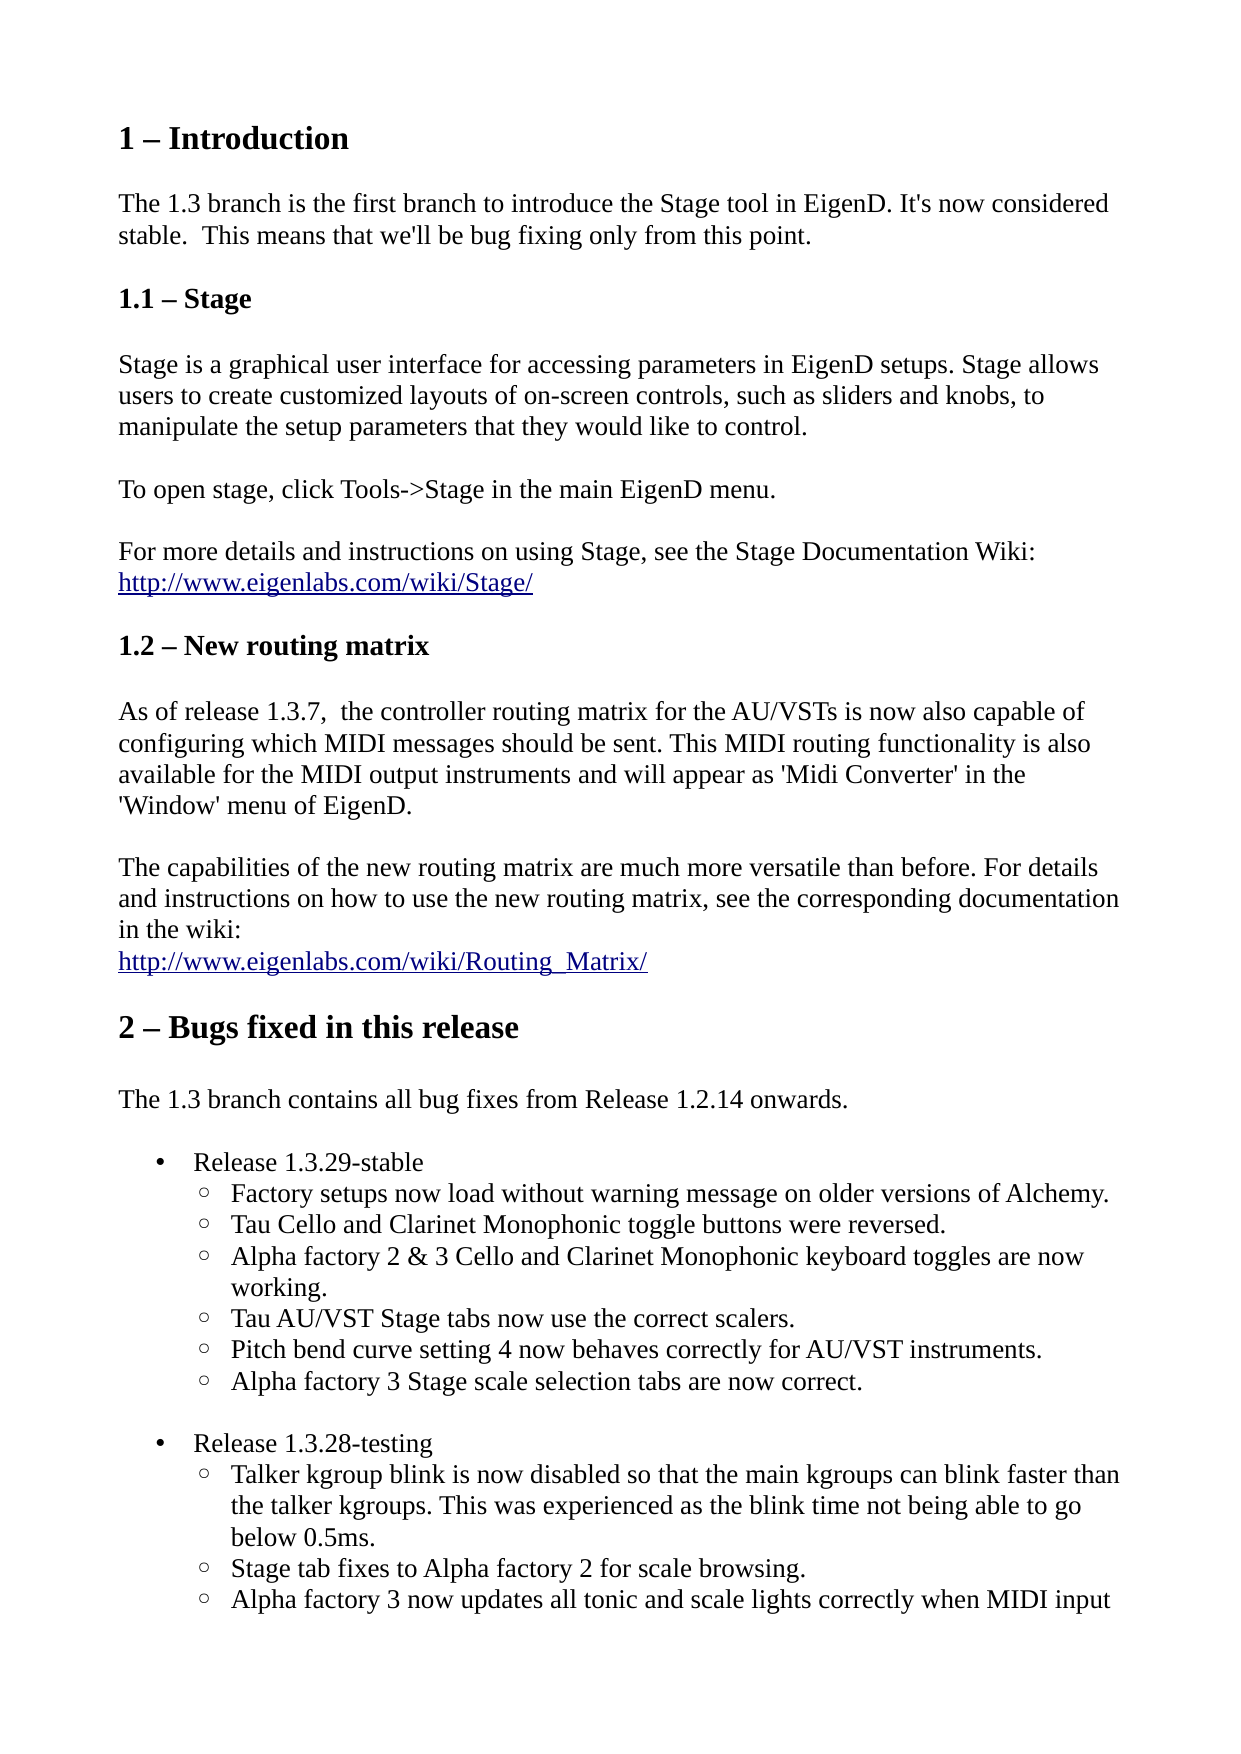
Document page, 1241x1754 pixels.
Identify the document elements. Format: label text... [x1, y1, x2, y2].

list Release 1.3.28-testing [156, 1427, 1122, 1458]
list Stage tab fixes to Alpha factory 2 for scale browsing. [193, 1552, 1122, 1583]
text 1 – Introduction [118, 118, 1122, 156]
text To open stage, click Tools->Stage in the main EigenD menu. [118, 473, 1122, 504]
text The 1.3 branch contains all bug fixes from Release 1.2.14 onwards. [118, 1084, 1122, 1115]
list Release 1.3.29-stable [156, 1146, 1122, 1177]
list Pitch bend curve setting 4 now behaves correctly for AU/VST instruments. [193, 1333, 1122, 1364]
text As of release 1.3.7, the controller routing matrix for the AU/VSTs is now also capable of configuring which MIDI messages should be sent. This MIDI routing functionality is also available for the MIDI output instruments and will appear as 'Midi Converter' in the 'Window' menu of EigenD. [118, 696, 1122, 820]
list Talker kgroup blink is now disabled so that the main kgroups can blink faster than the talker kgroups. This was experienced as the blink time not being able to go below 0.5ms. [193, 1458, 1122, 1552]
list Tau Cello and Clarinet Monophonic toggle buttons were reversed. [193, 1208, 1122, 1240]
text The 1.3 branch is the first branch to introduce the Stage tool in EigenD. It's now considered stable. This means that we'll be bug fixing only from this point. [118, 188, 1122, 250]
text The capabilities of the new routing matrix are much more versatile than before. For details and instructions on how to use the new routing matrix, see the corresponding documentation in the wiki: [118, 851, 1122, 945]
list Alpha factory 3 now updates all tonic and scale lights correctly when MIDI input [193, 1583, 1122, 1614]
list Factory setups now load without warning message on older versions of Alchemy. [193, 1177, 1122, 1208]
text Stage is a graphical user interface for accessing parameters in EigenD setups. Stage allows users to create customized layouts of on-screen controls, such as sliders and knobs, to manipulate the setup parameters that they would like to control. [118, 348, 1122, 442]
text http://www.eigenlabs.com/wiki/Routing_Matrix/ [118, 945, 1122, 976]
list Tau AU/VST Stage tabs now use the correct scalers. [193, 1302, 1122, 1333]
list Alpha factory 2 & 3 Cello and Clarinet Monophonic keyboard toggles are now working. [193, 1240, 1122, 1302]
text 1.1 – Stage [118, 281, 1122, 314]
text 1.2 – New routing matrix [118, 628, 1122, 662]
text 2 – Bugs fixed in this release [118, 1007, 1122, 1045]
list For more details and instructions on using Stage, see the Stage Documentation Wiki: http://www.eigenlabs.com/wiki/Stage/ [118, 535, 1122, 597]
list Alpha factory 3 Stage scale selection tabs are now correct. [193, 1364, 1122, 1396]
